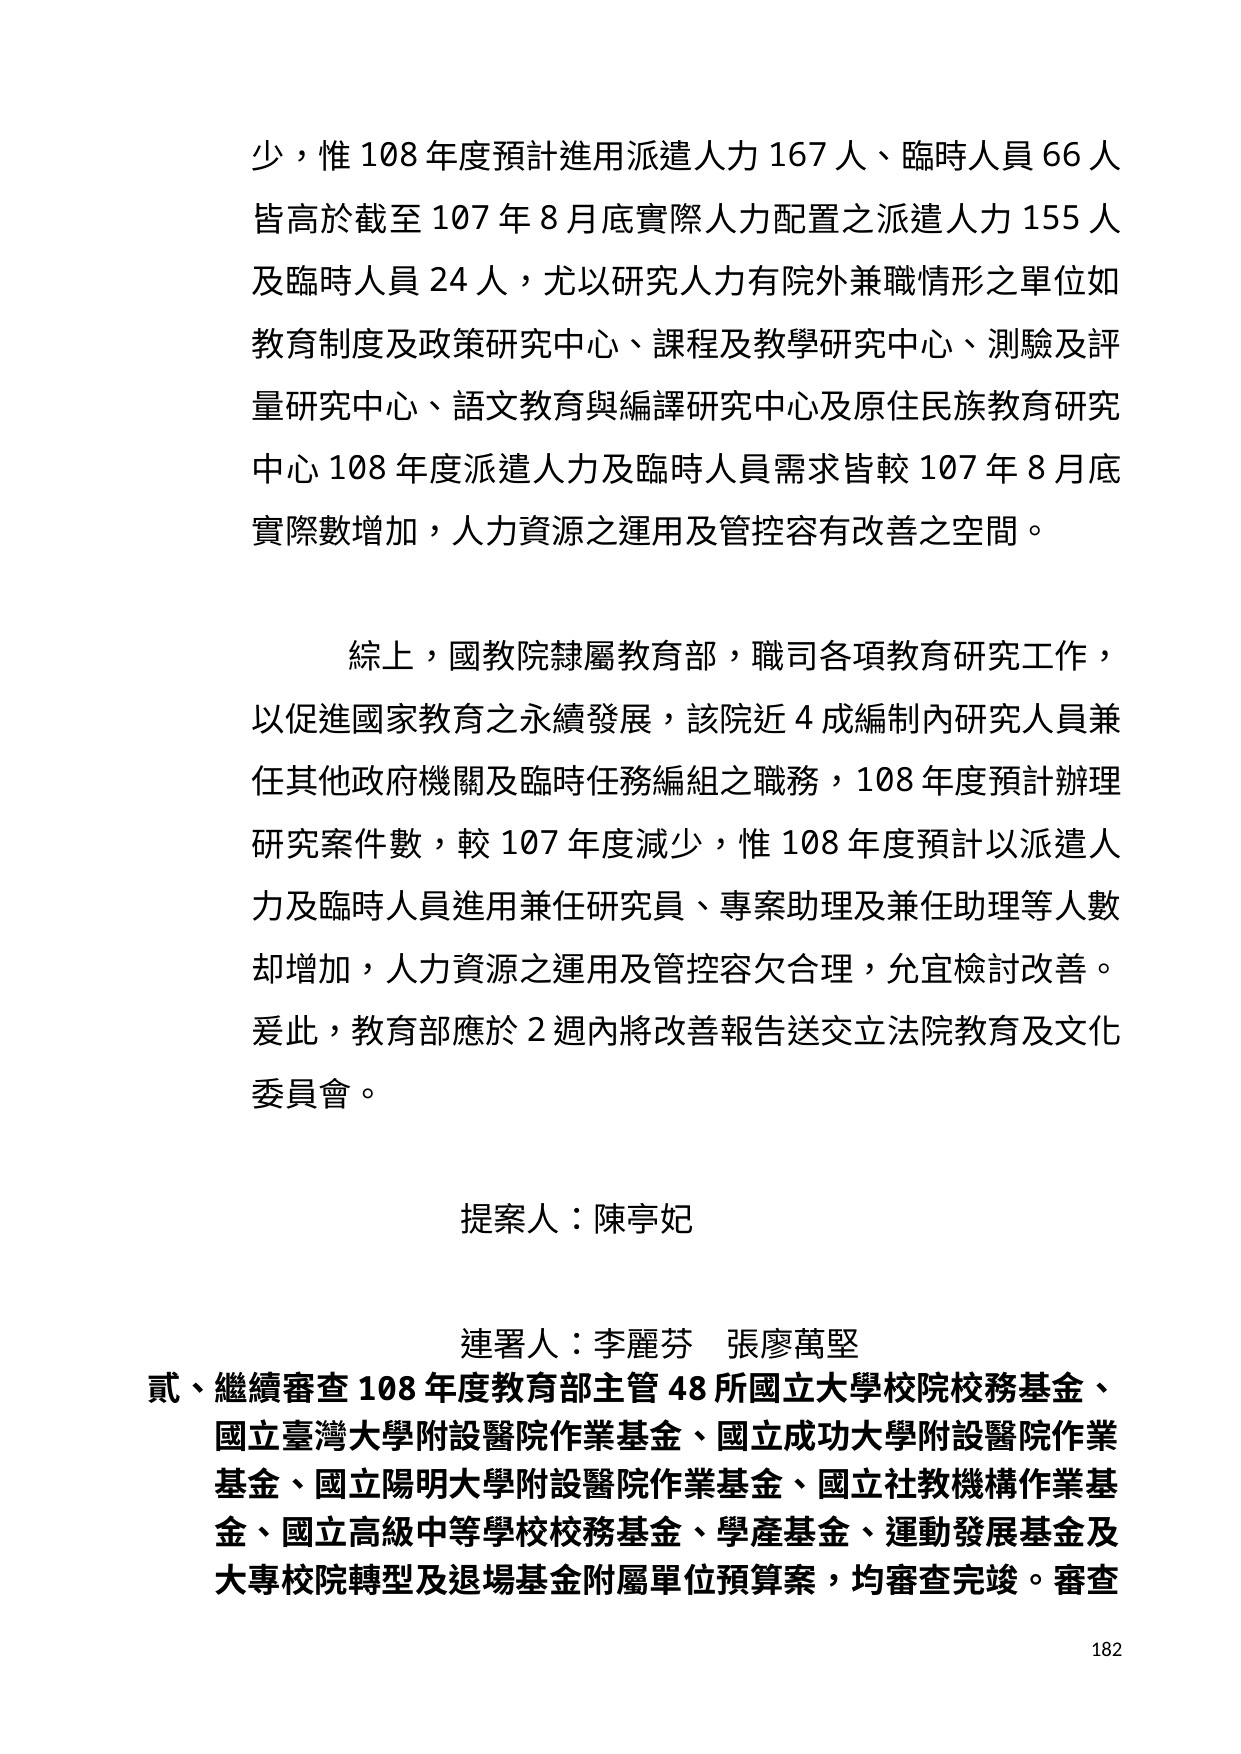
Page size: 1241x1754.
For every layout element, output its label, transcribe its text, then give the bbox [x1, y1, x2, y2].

text 綜上，國教院隸屬教育部，職司各項教育研究工作，以促進國家教育之永續發展，該院近4成編制內研究人員兼任其他政府機關及臨時任務編組之職務，108年度預計辦理研究案件數，較107年度減少，惟108年度預計以派遣人力及臨時人員進用兼任研究員、專案助理及兼任助理等人數却增加，人力資源之運用及管控容欠合理，允宜檢討改善。爰此，教育部應於2週內將改善報告送交立法院教育及文化委員會。 [185, 612, 1122, 1112]
text 貳、繼續審查108年度教育部主管48所國立大學校院校務基金、國立臺灣大學附設醫院作業基金、國立成功大學附設醫院作業基金、國立陽明大學附設醫院作業基金、國立社教機構作業基金、國立高級中等學校校務基金、學產基金、運動發展基金及大專校院轉型及退場基金附屬單位預算案，均審查完竣。審查 [147, 1362, 1120, 1602]
text 少，惟108年度預計進用派遣人力167人、臨時人員66人皆高於截至107年8月底實際人力配置之派遣人力155人及臨時人員24人，尤以研究人力有院外兼職情形之單位如教育制度及政策研究中心、課程及教學研究中心、測驗及評量研究中心、語文教育與編譯研究中心及原住民族教育研究中心108年度派遣人力及臨時人員需求皆較107年8月底實際數增加，人力資源之運用及管控容有改善之空間。 [185, 112, 1122, 550]
text 提案人：陳亭妃 [460, 1175, 1122, 1237]
text 連署人：李麗芬 張廖萬堅 [460, 1300, 1122, 1362]
